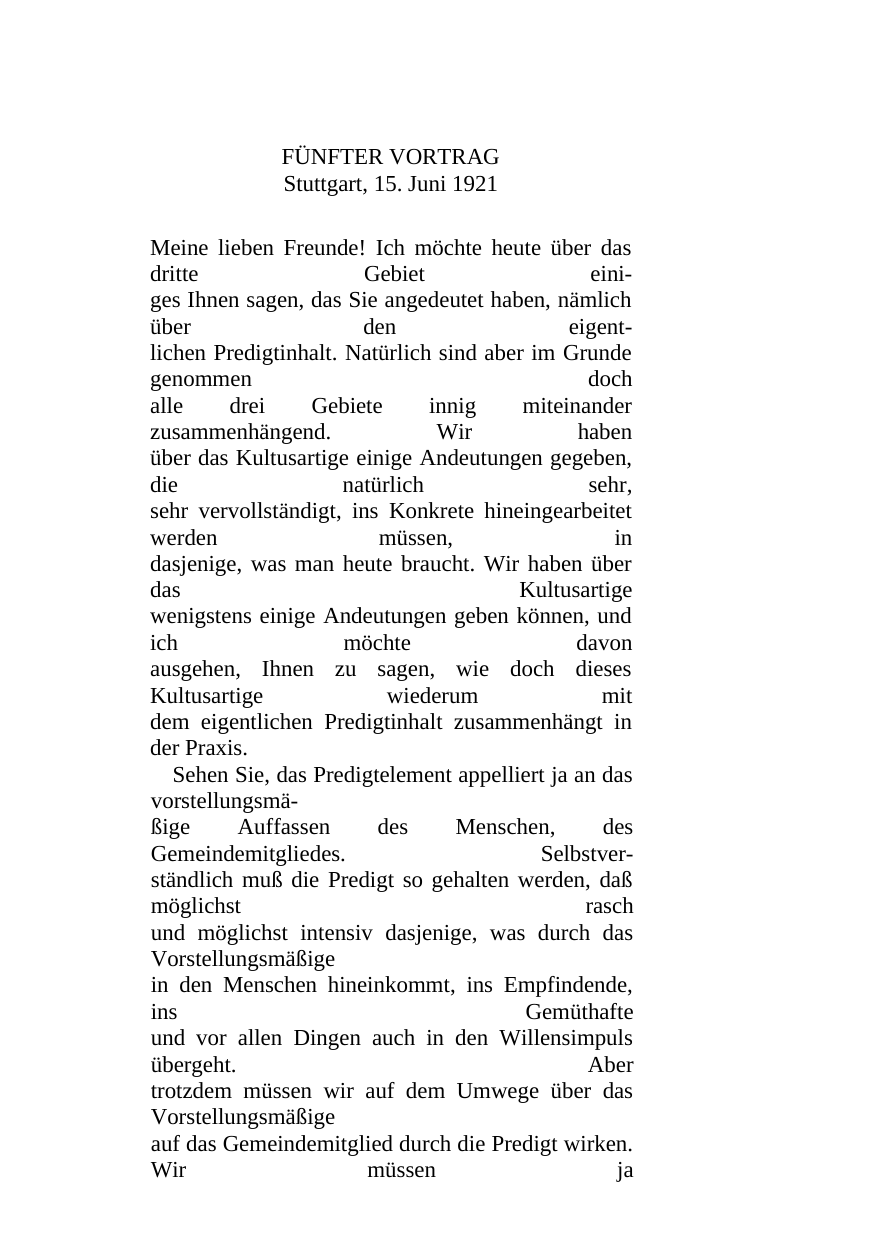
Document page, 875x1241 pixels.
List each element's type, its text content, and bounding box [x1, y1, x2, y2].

text Sehen Sie, das Predigtelement appelliert ja an das vorstellungsmä- ßige Auffassen des Menschen, des Gemeindemitgliedes. Selbstver- ständlich muß die Predigt so gehalten werden, daß möglichst rasch und möglichst intensiv dasjenige, was durch das Vorstellungsmäßige in den Menschen hineinkommt, ins Empfindende, ins Gemüthafte und vor allen Dingen auch in den Willensimpuls übergeht. Aber trotzdem müssen wir auf dem Umwege über das Vorstellungsmäßige auf das Gemeindemitglied durch die Predigt wirken. Wir müssen ja [151, 761, 633, 1182]
text FÜNFTER VORTRAG Stuttgart, 15. Juni 1921 [150, 143, 631, 196]
text Meine lieben Freunde! Ich möchte heute über das dritte Gebiet eini- ges Ihnen sagen, das Sie angedeutet haben, nämlich über den eigent- lichen Predigtinhalt. Natürlich sind aber im Grunde genommen doch alle drei Gebiete innig miteinander zusammenhängend. Wir haben über das Kultusartige einige Andeutungen gegeben, die natürlich sehr, sehr vervollständigt, ins Konkrete hineingearbeitet werden müssen, in dasjenige, was man heute braucht. Wir haben über das Kultusartige wenigstens einige Andeutungen geben können, und ich möchte davon ausgehen, Ihnen zu sagen, wie doch dieses Kultusartige wiederum mit dem eigentlichen Predigtinhalt zusammenhängt in der Praxis. [150, 234, 632, 761]
